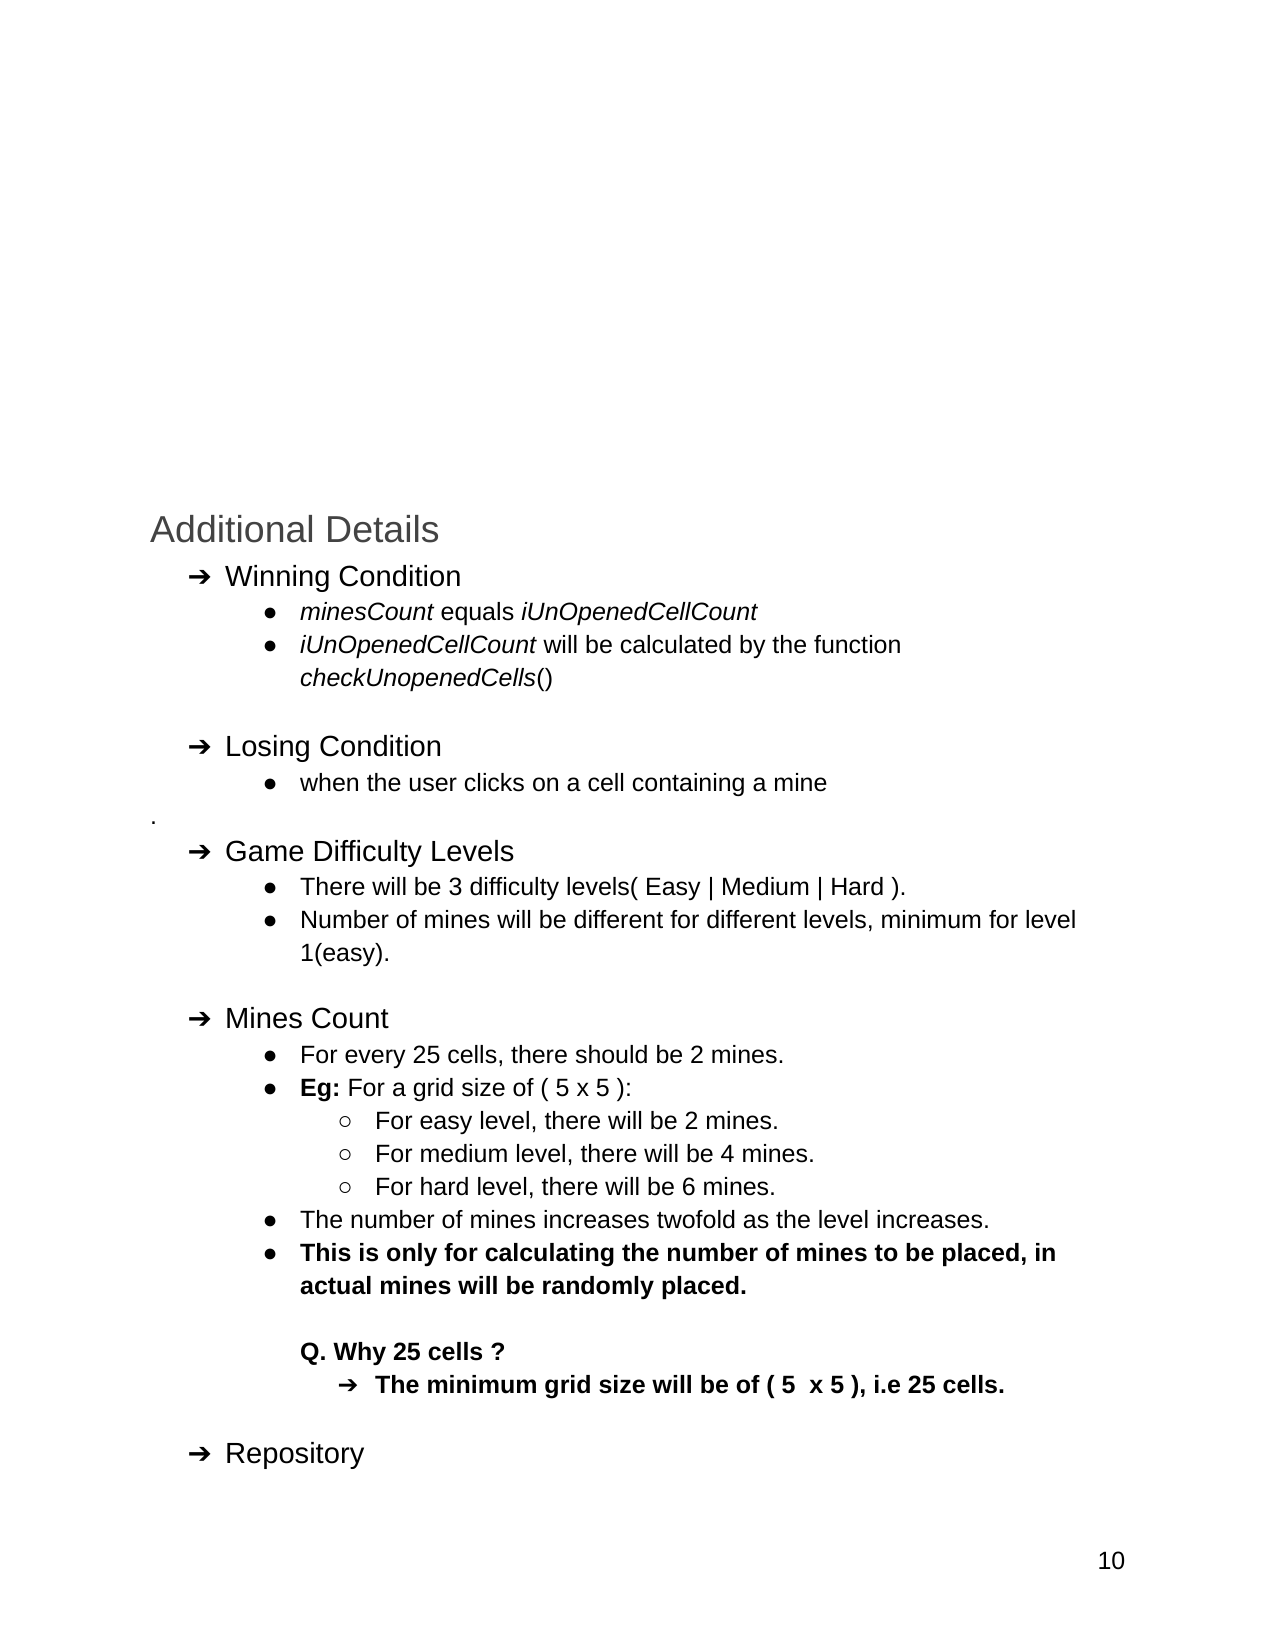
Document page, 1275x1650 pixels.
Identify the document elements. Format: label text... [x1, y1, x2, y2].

list For medium level, there will be 4 mines. [337, 1139, 1125, 1168]
list The minimum grid size will be of ( 5 x 5 ), i.e 25 cells. [337, 1370, 1125, 1399]
list For easy level, there will be 2 mines. [337, 1106, 1125, 1135]
list Eg: For a grid size of ( 5 x 5 ): [262, 1073, 1125, 1102]
list For every 25 cells, there should be 2 mines. [262, 1040, 1125, 1069]
list Number of mines will be different for different levels, minimum for level 1(easy). [262, 905, 1125, 967]
list when the user clicks on a cell containing a mine [262, 768, 1125, 796]
list Mines Count [187, 1002, 1125, 1035]
list This is only for calculating the number of mines to be placed, in actual mines will be randomly placed. [262, 1238, 1125, 1300]
list Repository [187, 1436, 1125, 1470]
subtitle Additional Details [150, 507, 1125, 550]
list Winning Condition [187, 558, 1125, 592]
list For hard level, there will be 6 mines. [337, 1172, 1125, 1201]
list Losing Condition [187, 729, 1125, 763]
list The number of mines increases twofold as the level increases. [262, 1205, 1125, 1234]
list Game Difficulty Levels [187, 834, 1125, 867]
list There will be 3 difficulty levels( Easy | Medium | Hard ). [262, 872, 1125, 901]
text . [150, 801, 1125, 829]
text Q. Why 25 cells ? [150, 1337, 1125, 1366]
list minesCount equals iUnOpenedCellCount [262, 597, 1125, 626]
list iUnOpenedCellCount will be calculated by the function checkUnopenedCells() [262, 630, 1125, 692]
